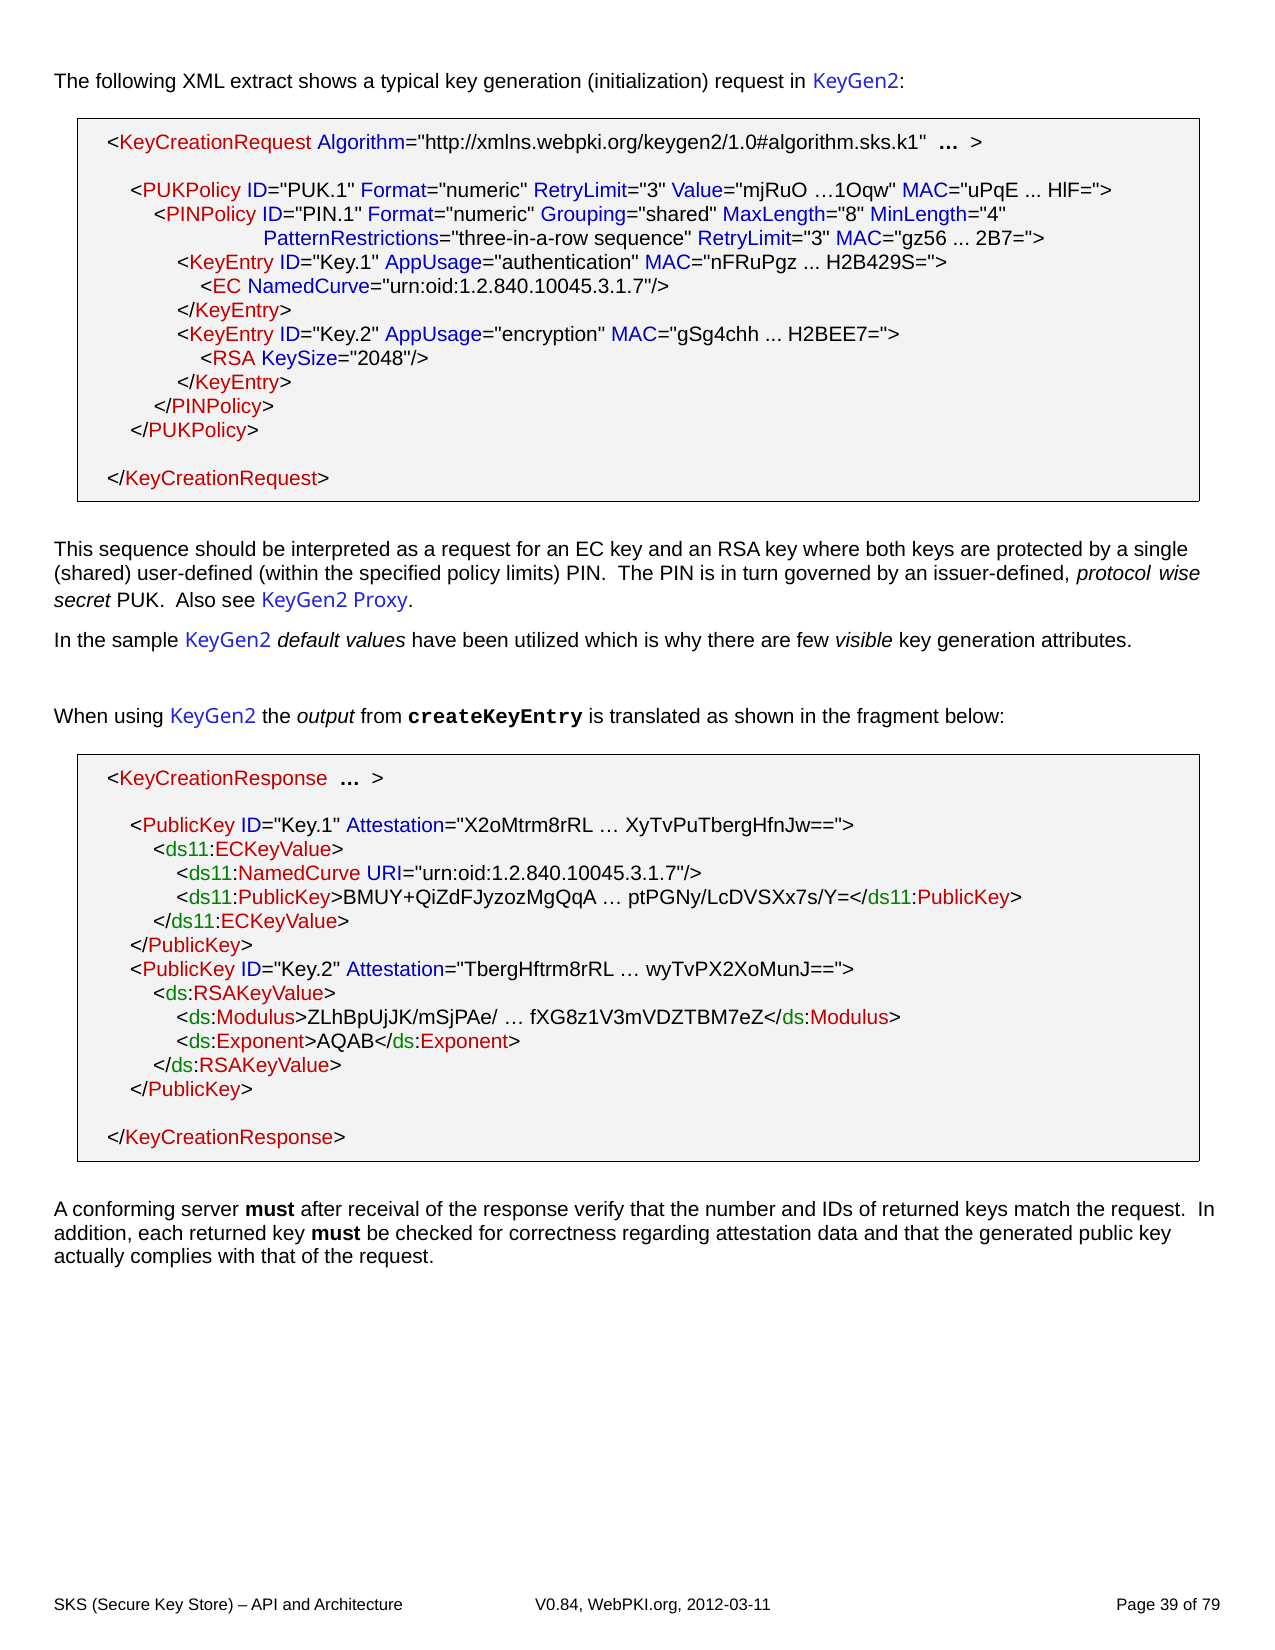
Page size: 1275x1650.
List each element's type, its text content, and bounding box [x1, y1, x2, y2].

text In the sample KeyGen2 default values have been utilized which is why there are few visible key generation attributes. [54, 625, 1221, 653]
text The following XML extract shows a typical key generation (initialization) request in KeyGen2: [54, 66, 1221, 118]
text A conforming server must after receival of the response verify that the number and IDs of returned keys match the request. In addition, each returned key must be checked for correctness regarding attestation data and that the generated public key actually complies with that of the request. [54, 1196, 1221, 1268]
text This sequence should be interpreted as a request for an EC key and an RSA key where both keys are protected by a single (shared) user-defined (within the specified policy limits) PIN. The PIN is in turn governed by an issuer-defined, protocol wise secret PUK. Also see KeyGen2 Proxy. [54, 537, 1221, 613]
text When using KeyGen2 the output from createKeyEntry is translated as shown in the fragment below: [54, 701, 1221, 753]
table_header <KeyCreationResponse … > <PublicKey ID="Key.1" Attestation="X2oMtrm8rRL … XyTvPuTbergHfnJw=="> <ds11:ECKeyValue> <ds11:NamedCurve URI="urn:oid:1.2.840.10045.3.1.7"/> <ds11:PublicKey>BMUY+QiZdFJyzozMgQqA … ptPGNy/LcDVSXx7s/Y=</ds11:PublicKey> </ds11:ECKeyValue> </PublicKey> <PublicKey ID="Key.2" Attestation="TbergHftrm8rRL … wyTvPX2XoMunJ=="> <ds:RSAKeyValue> <ds:Modulus>ZLhBpUjJK/mSjPAe/ … fXG8z1V3mVDZTBM7eZ</ds:Modulus> <ds:Exponent>AQAB</ds:Exponent> </ds:RSAKeyValue> </PublicKey> </KeyCreationResponse> [78, 755, 1199, 1161]
table_header <KeyCreationRequest Algorithm="http://xmlns.webpki.org/keygen2/1.0#algorithm.sks.k1" … > <PUKPolicy ID="PUK.1" Format="numeric" RetryLimit="3" Value="mjRuO …1Oqw" MAC="uPqE ... HlF="> <PINPolicy ID="PIN.1" Format="numeric" Grouping="shared" MaxLength="8" MinLength="4" PatternRestrictions="three-in-a-row sequence" RetryLimit="3" MAC="gz56 ... 2B7="> <KeyEntry ID="Key.1" AppUsage="authentication" MAC="nFRuPgz ... H2B429S="> <EC NamedCurve="urn:oid:1.2.840.10045.3.1.7"/> </KeyEntry> <KeyEntry ID="Key.2" AppUsage="encryption" MAC="gSg4chh ... H2BEE7="> <RSA KeySize="2048"/> </KeyEntry> </PINPolicy> </PUKPolicy> </KeyCreationRequest> [78, 119, 1199, 501]
